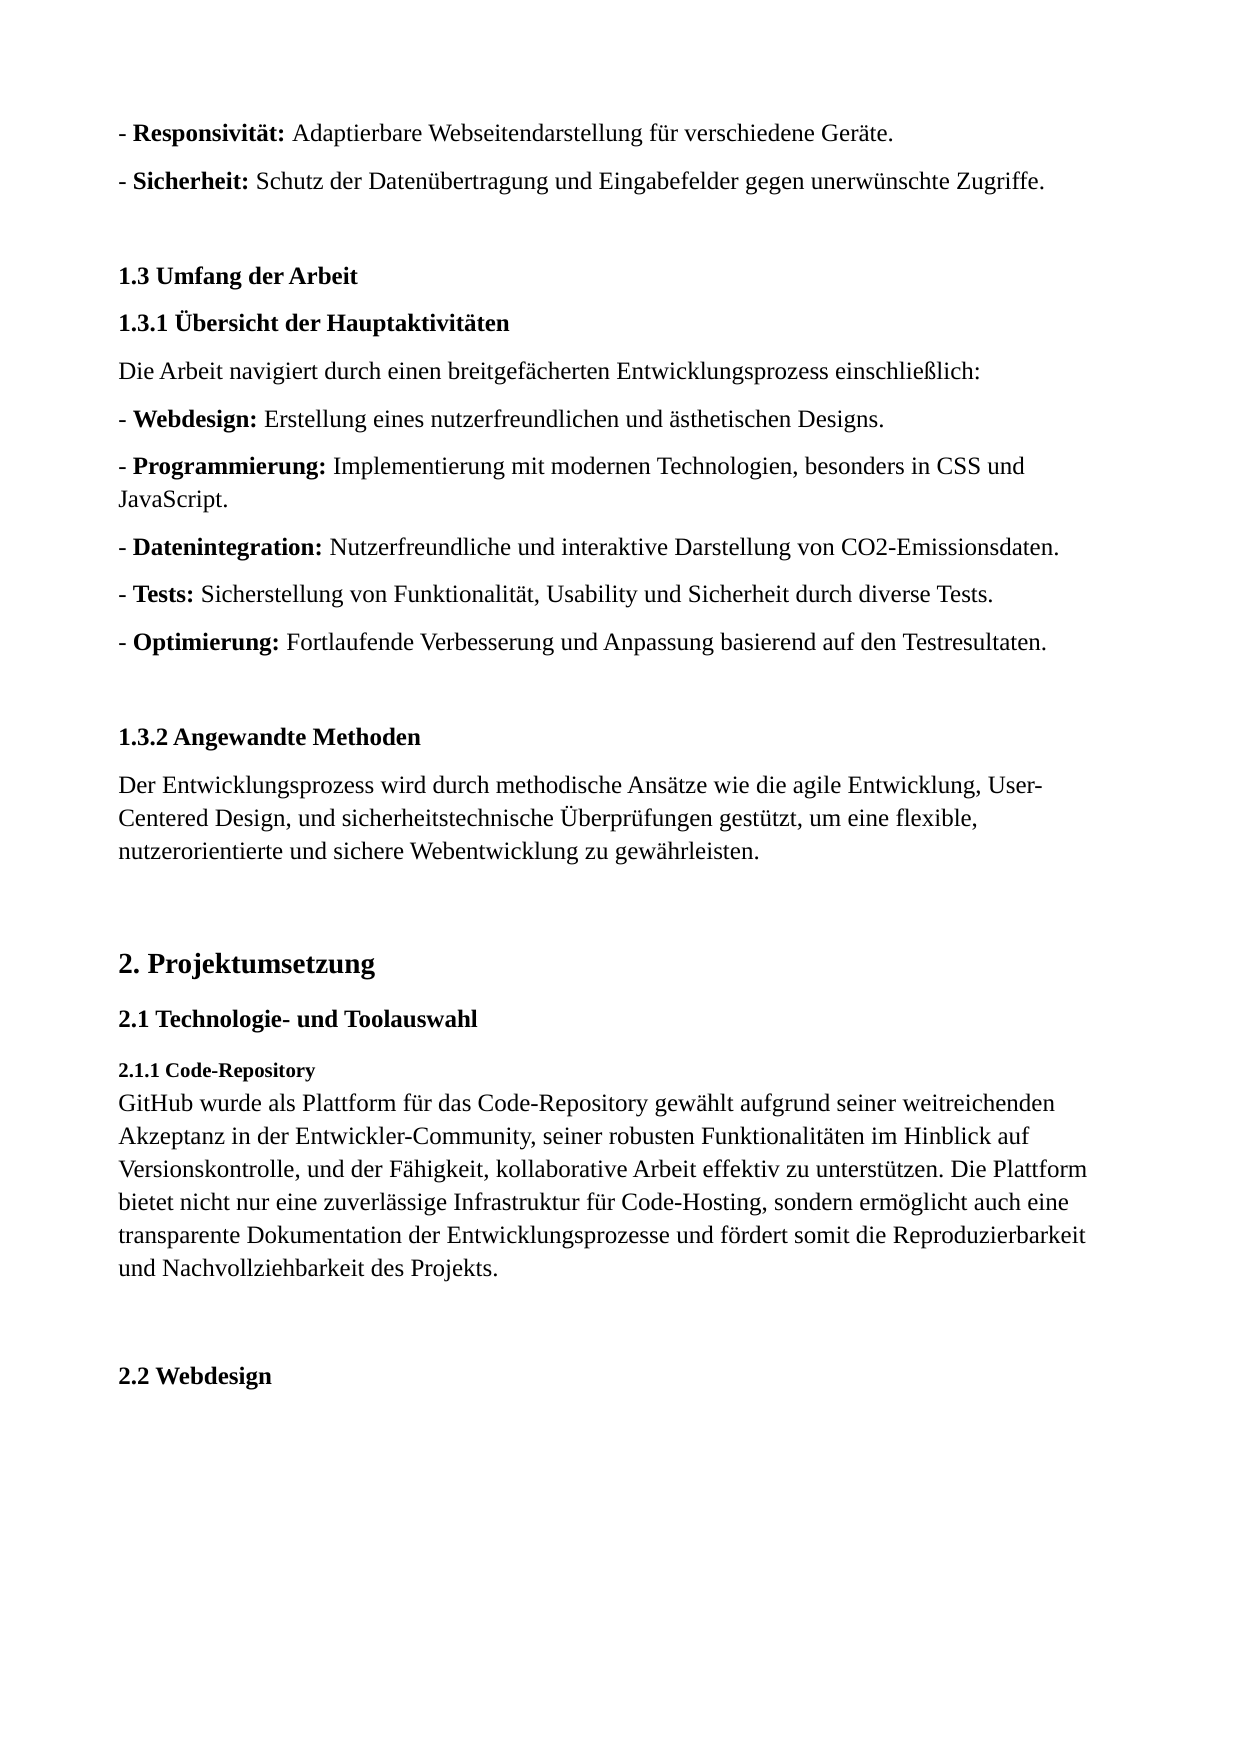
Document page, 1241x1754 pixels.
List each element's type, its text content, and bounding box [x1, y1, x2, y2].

text 1.3 Umfang der Arbeit [118, 261, 1122, 290]
text Die Arbeit navigiert durch einen breitgefächerten Entwicklungsprozess einschließlich: [118, 356, 1122, 385]
text 1.3.1 Übersicht der Hauptaktivitäten [118, 308, 1122, 337]
text Der Entwicklungsprozess wird durch methodische Ansätze wie die agile Entwicklung, User-Centered Design, und sicherheitstechnische Überprüfungen gestützt, um eine flexible, nutzerorientierte und sichere Webentwicklung zu gewährleisten. [118, 770, 1122, 865]
subtitle 2.1 Technologie- und Toolauswahl [118, 1004, 1122, 1033]
text - Programmierung: Implementierung mit modernen Technologien, besonders in CSS und JavaScript. [118, 451, 1122, 513]
text - Tests: Sicherstellung von Funktionalität, Usability und Sicherheit durch diverse Tests. [118, 579, 1122, 608]
subtitle 2. Projektumsetzung [118, 946, 1122, 979]
text - Webdesign: Erstellung eines nutzerfreundlichen und ästhetischen Designs. [118, 404, 1122, 432]
text - Optimierung: Fortlaufende Verbesserung und Anpassung basierend auf den Testresultaten. [118, 627, 1122, 656]
text GitHub wurde als Plattform für das Code-Repository gewählt aufgrund seiner weitreichenden Akzeptanz in der Entwickler-Community, seiner robusten Funktionalitäten im Hinblick auf Versionskontrolle, und der Fähigkeit, kollaborative Arbeit effektiv zu unterstützen. Die Plattform bietet nicht nur eine zuverlässige Infrastruktur für Code-Hosting, sondern ermöglicht auch eine transparente Dokumentation der Entwicklungsprozesse und fördert somit die Reproduzierbarkeit und Nachvollziehbarkeit des Projekts. [118, 1088, 1122, 1282]
text - Datenintegration: Nutzerfreundliche und interaktive Darstellung von CO2-Emissionsdaten. [118, 532, 1122, 561]
text - Sicherheit: Schutz der Datenübertragung und Eingabefelder gegen unerwünschte Zugriffe. [118, 166, 1122, 194]
subtitle 2.1.1 Code-Repository [118, 1058, 1122, 1082]
text 1.3.2 Angewandte Methoden [118, 722, 1122, 751]
subtitle 2.2 Webdesign [118, 1361, 1122, 1390]
text - Responsivität: Adaptierbare Webseitendarstellung für verschiedene Geräte. [118, 118, 1122, 147]
